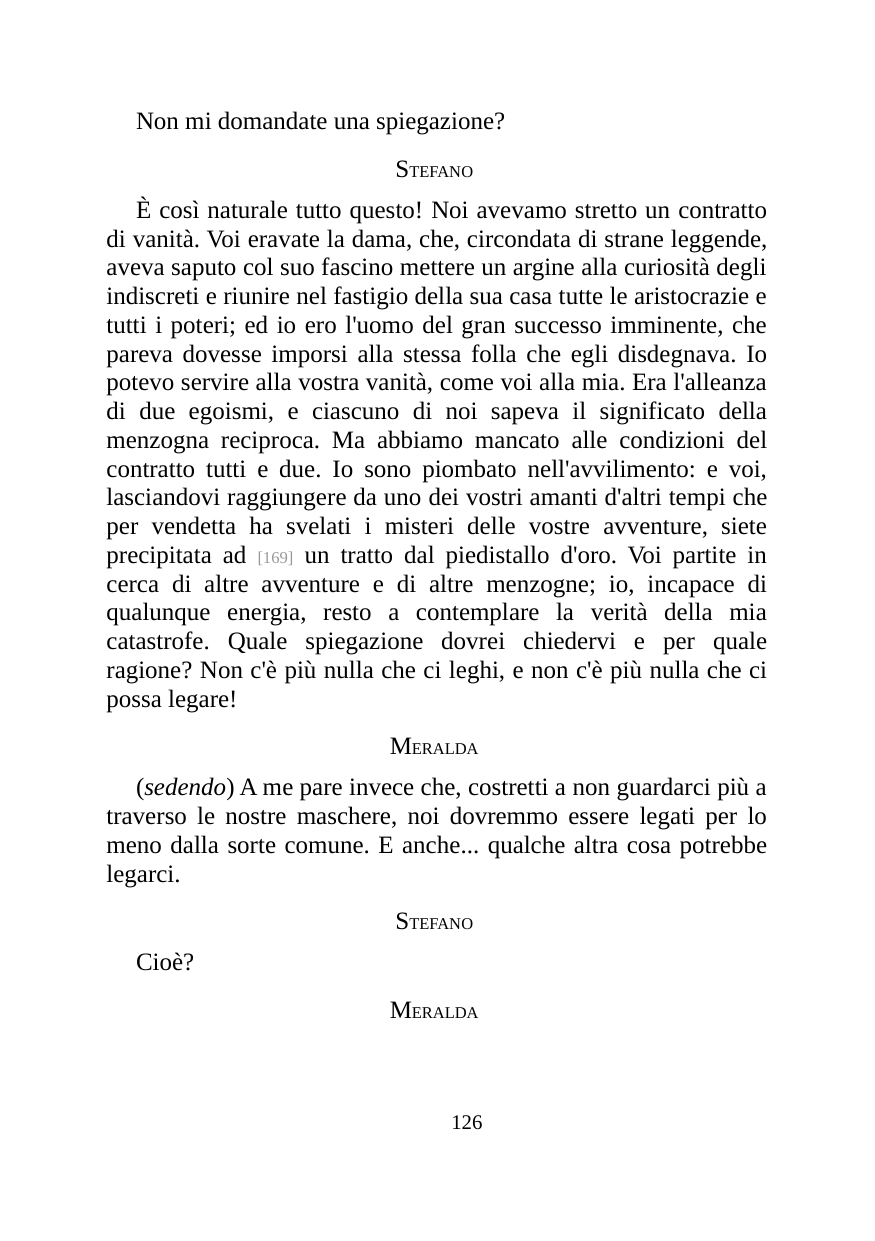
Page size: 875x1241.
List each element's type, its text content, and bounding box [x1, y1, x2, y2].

text (sedendo) A me pare invece che, costretti a non guardarci più a traverso le nostre maschere, noi dovremmo essere legati per lo meno dalla sorte comune. E anche... qualche altra cosa potrebbe legarci. [106, 772, 768, 887]
text Stefano [106, 906, 768, 935]
text Non mi domandate una spiegazione? [106, 106, 768, 135]
text Meralda [106, 731, 768, 760]
text Stefano [106, 154, 768, 182]
text È così naturale tutto questo! Noi avevamo stretto un contratto di vanità. Voi eravate la dama, che, circondata di strane leggende, aveva saputo col suo fascino mettere un argine alla curiosità degli indiscreti e riunire nel fastigio della sua casa tutte le aristocrazie e tutti i poteri; ed io ero l'uomo del gran successo imminente, che pareva dovesse imporsi alla stessa folla che egli disdegnava. Io potevo servire alla vostra vanità, come voi alla mia. Era l'alleanza di due egoismi, e ciascuno di noi sapeva il significato della menzogna reciproca. Ma abbiamo mancato alle condizioni del contratto tutti e due. Io sono piombato nell'avvilimento: e voi, lasciandovi raggiungere da uno dei vostri amanti d'altri tempi che per vendetta ha svelati i misteri delle vostre avventure, siete precipitata ad [169] un tratto dal piedistallo d'oro. Voi partite in cerca di altre avventure e di altre menzogne; io, incapace di qualunque energia, resto a contemplare la verità della mia catastrofe. Quale spiegazione dovrei chiedervi e per quale ragione? Non c'è più nulla che ci leghi, e non c'è più nulla che ci possa legare! [106, 195, 768, 712]
text Meralda [106, 995, 768, 1024]
text Cioè? [106, 947, 768, 976]
